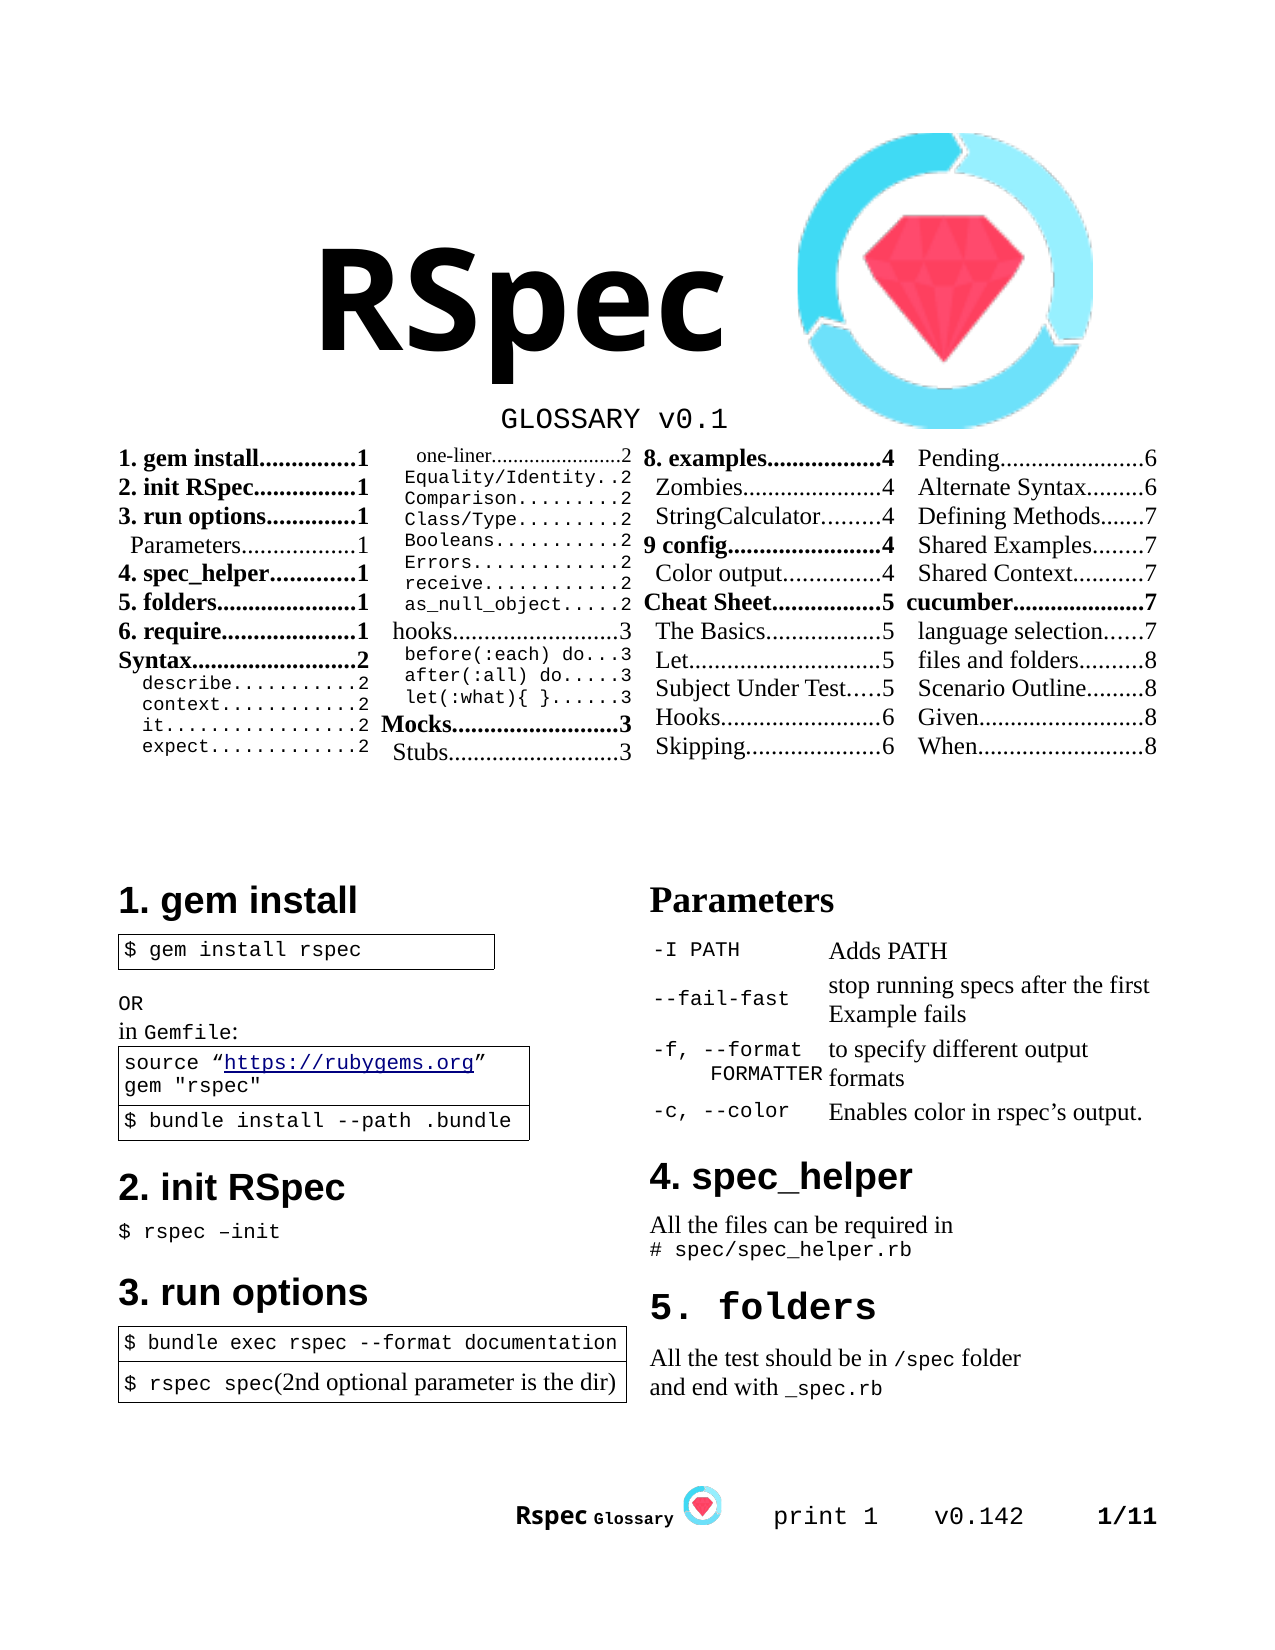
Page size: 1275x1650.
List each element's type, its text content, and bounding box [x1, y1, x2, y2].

text language selection 7 [918, 616, 1157, 645]
text 6. require 1 [118, 616, 369, 645]
text All the files can be required in [649, 1210, 1157, 1239]
subtitle 3. run options [118, 1270, 626, 1313]
text Booleans 2 [404, 531, 632, 552]
text All the test should be in /spec folder [649, 1343, 1157, 1372]
table_header source “https://rubygems.org” gem "rspec" [119, 1047, 529, 1105]
subtitle 5. folders [649, 1287, 1157, 1330]
text context 2 [142, 695, 369, 716]
text after(:all) do 3 [404, 666, 632, 687]
text OR [118, 993, 626, 1016]
text hooks 3 [392, 616, 632, 645]
text Hooks 6 [655, 702, 894, 731]
table_cell -c, --color [649, 1094, 825, 1129]
text Stubs 3 [392, 737, 632, 766]
text Errors 2 [404, 552, 632, 574]
text 2. init RSpec 1 [118, 472, 369, 501]
picture [797, 133, 1093, 429]
table_header [734, 118, 1157, 443]
text The Basics 5 [655, 616, 894, 645]
text Subject Under Test 5 [655, 673, 894, 702]
text 3. run options 1 [118, 501, 369, 530]
table_cell $ rspec spec(2nd optional parameter is the dir) [119, 1362, 626, 1402]
table_cell --fail-fast [649, 968, 825, 1031]
text and end with _spec.rb [649, 1372, 1157, 1402]
text Skipping 6 [655, 731, 894, 760]
text Cheat Sheet 5 [643, 587, 894, 616]
text 8. examples 4 [643, 443, 894, 472]
table_header Adds PATH [825, 933, 1156, 968]
text Mocks 3 [381, 709, 632, 737]
text it 2 [142, 716, 369, 737]
text 1. gem install 1 [118, 443, 369, 472]
text Pending 6 [918, 443, 1157, 472]
text files and folders 8 [918, 645, 1157, 673]
table_cell -f, --format FORMATTER [649, 1031, 825, 1094]
text in Gemfile: [118, 1016, 626, 1046]
table_header -I PATH [649, 933, 825, 968]
text describe 2 [142, 673, 369, 695]
table_cell to specify different output formats [825, 1031, 1156, 1094]
table_cell $ bundle install --path .bundle [119, 1106, 529, 1140]
subtitle 2. init RSpec [118, 1165, 626, 1209]
table_header $ bundle exec rspec --format documentation [119, 1327, 626, 1361]
text cucumber 7 [906, 587, 1157, 616]
text 9 config 4 [643, 530, 894, 558]
text Parameters 1 [130, 530, 369, 558]
subtitle 1. gem install [118, 877, 626, 921]
table_cell stop running specs after the first Example fails [825, 968, 1156, 1031]
text Zombies 4 [655, 472, 894, 501]
text Syntax 2 [118, 645, 369, 673]
text Defining Methods 7 [918, 501, 1157, 530]
text Given 8 [918, 702, 1157, 731]
text StringCalculator 4 [655, 501, 894, 530]
text 4. spec_helper 1 [118, 558, 369, 587]
text Shared Examples 7 [918, 530, 1157, 558]
text 5. folders 1 [118, 587, 369, 616]
text # spec/spec_helper.rb [649, 1239, 1157, 1262]
subtitle Parameters [649, 877, 1157, 921]
subtitle 4. spec_helper [649, 1154, 1157, 1198]
text let(:what){ } 3 [404, 687, 632, 709]
text When 8 [918, 731, 1157, 760]
text Shared Context 7 [918, 558, 1157, 587]
table_header $ gem install rspec [119, 935, 494, 969]
text receive 2 [404, 574, 632, 595]
text Equality/Identity 2 [404, 467, 632, 489]
table_header RSpec GLOSSARY v0.1 [118, 118, 733, 443]
text $ rspec –init [118, 1221, 626, 1245]
text Let 5 [655, 645, 894, 673]
text Alternate Syntax 6 [918, 472, 1157, 501]
table_cell Enables color in rspec’s output. [825, 1094, 1156, 1129]
text Color output 4 [655, 558, 894, 587]
text Comparison 2 [404, 489, 632, 510]
text one-liner 2 [416, 443, 632, 467]
text expect 2 [142, 737, 369, 758]
text Scenario Outline 8 [918, 673, 1157, 702]
text Class/Type 2 [404, 510, 632, 531]
picture [683, 1486, 722, 1525]
text before(:each) do 3 [404, 645, 632, 666]
text as_null_object 2 [404, 595, 632, 616]
